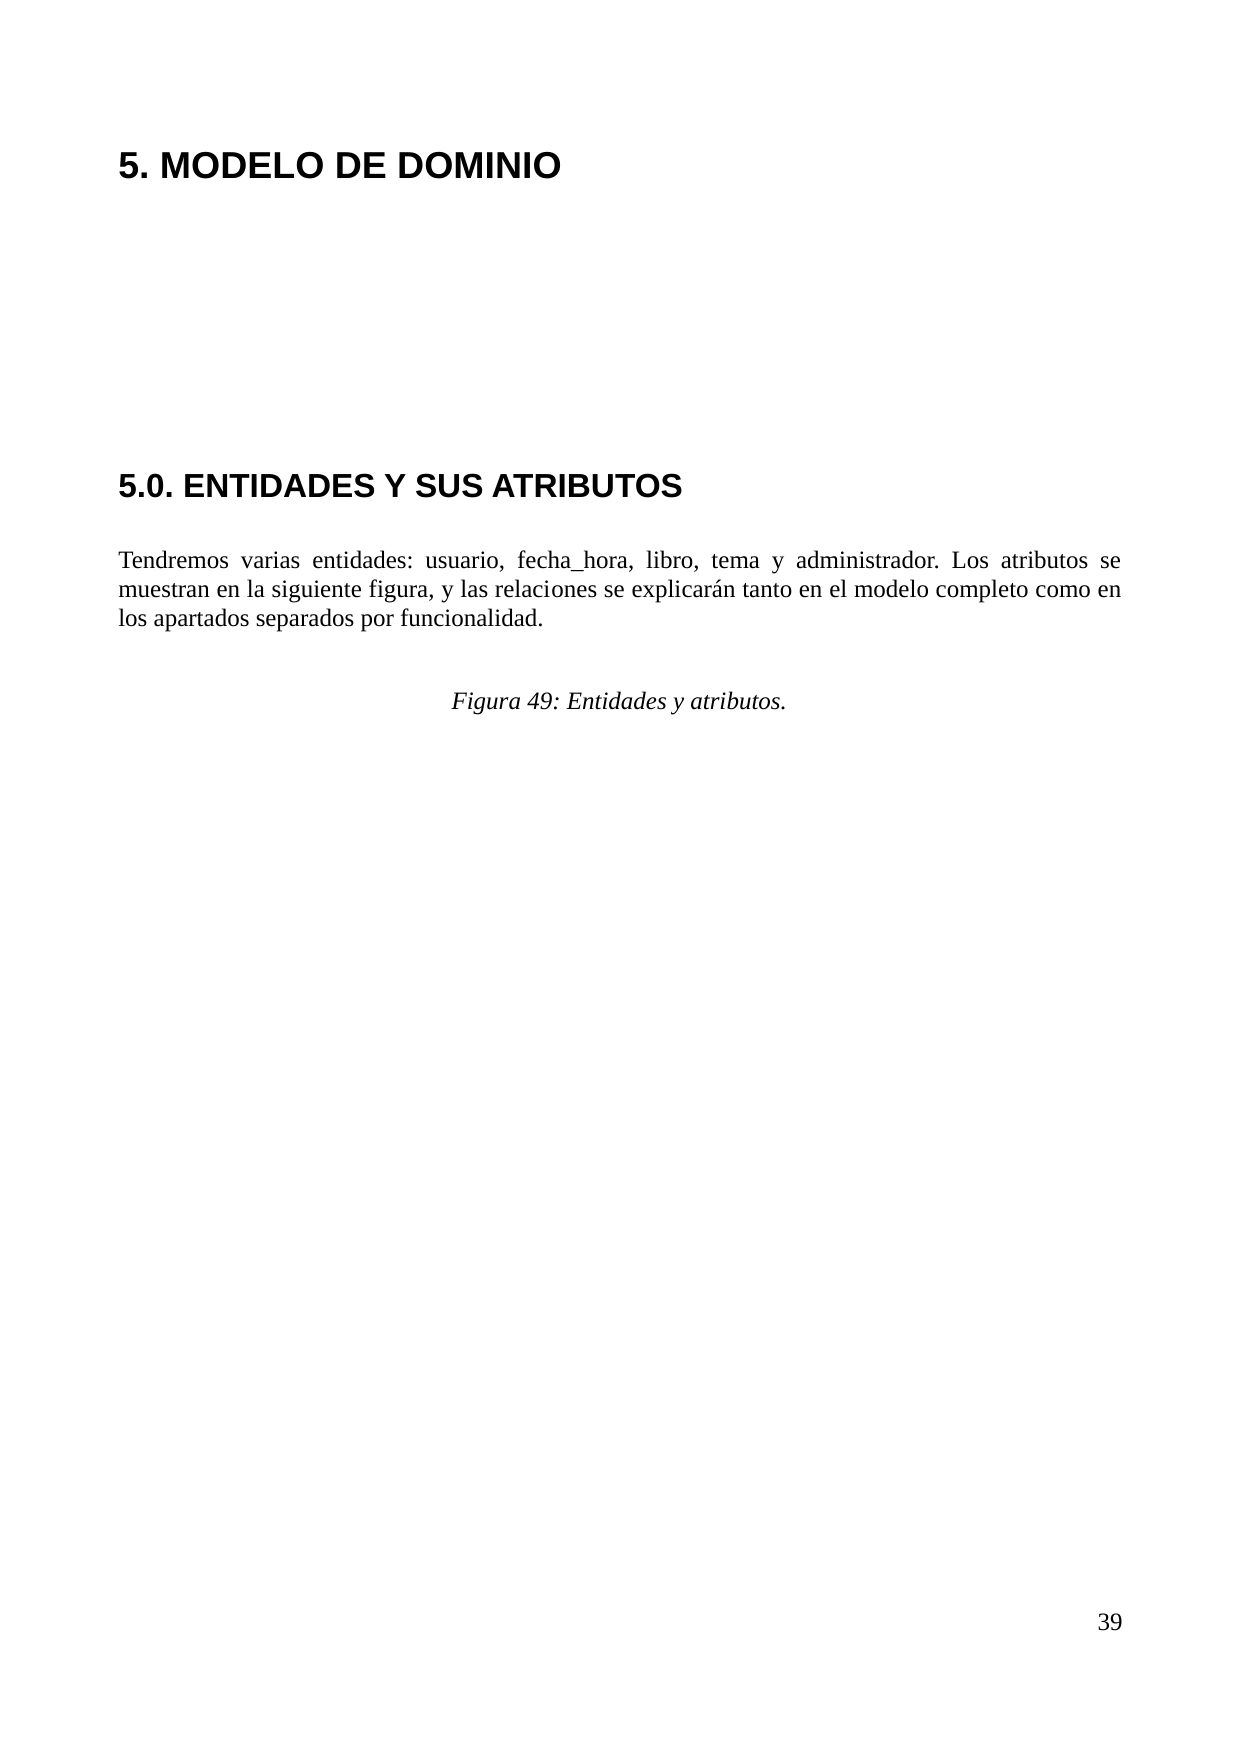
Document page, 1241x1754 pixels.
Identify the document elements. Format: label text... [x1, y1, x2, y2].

text Figura 49: Entidades y atributos. [282, 686, 958, 715]
text Tendremos varias entidades: usuario, fecha_hora, libro, tema y administrador. Los atributos se muestran en la siguiente figura, y las relaciones se explicarán tanto en el modelo completo como en los apartados separados por funcionalidad. [118, 546, 1122, 632]
subtitle 5.0. ENTIDADES Y SUS ATRIBUTOS [118, 466, 1122, 504]
subtitle 5. MODELO DE DOMINIO [118, 143, 1122, 186]
